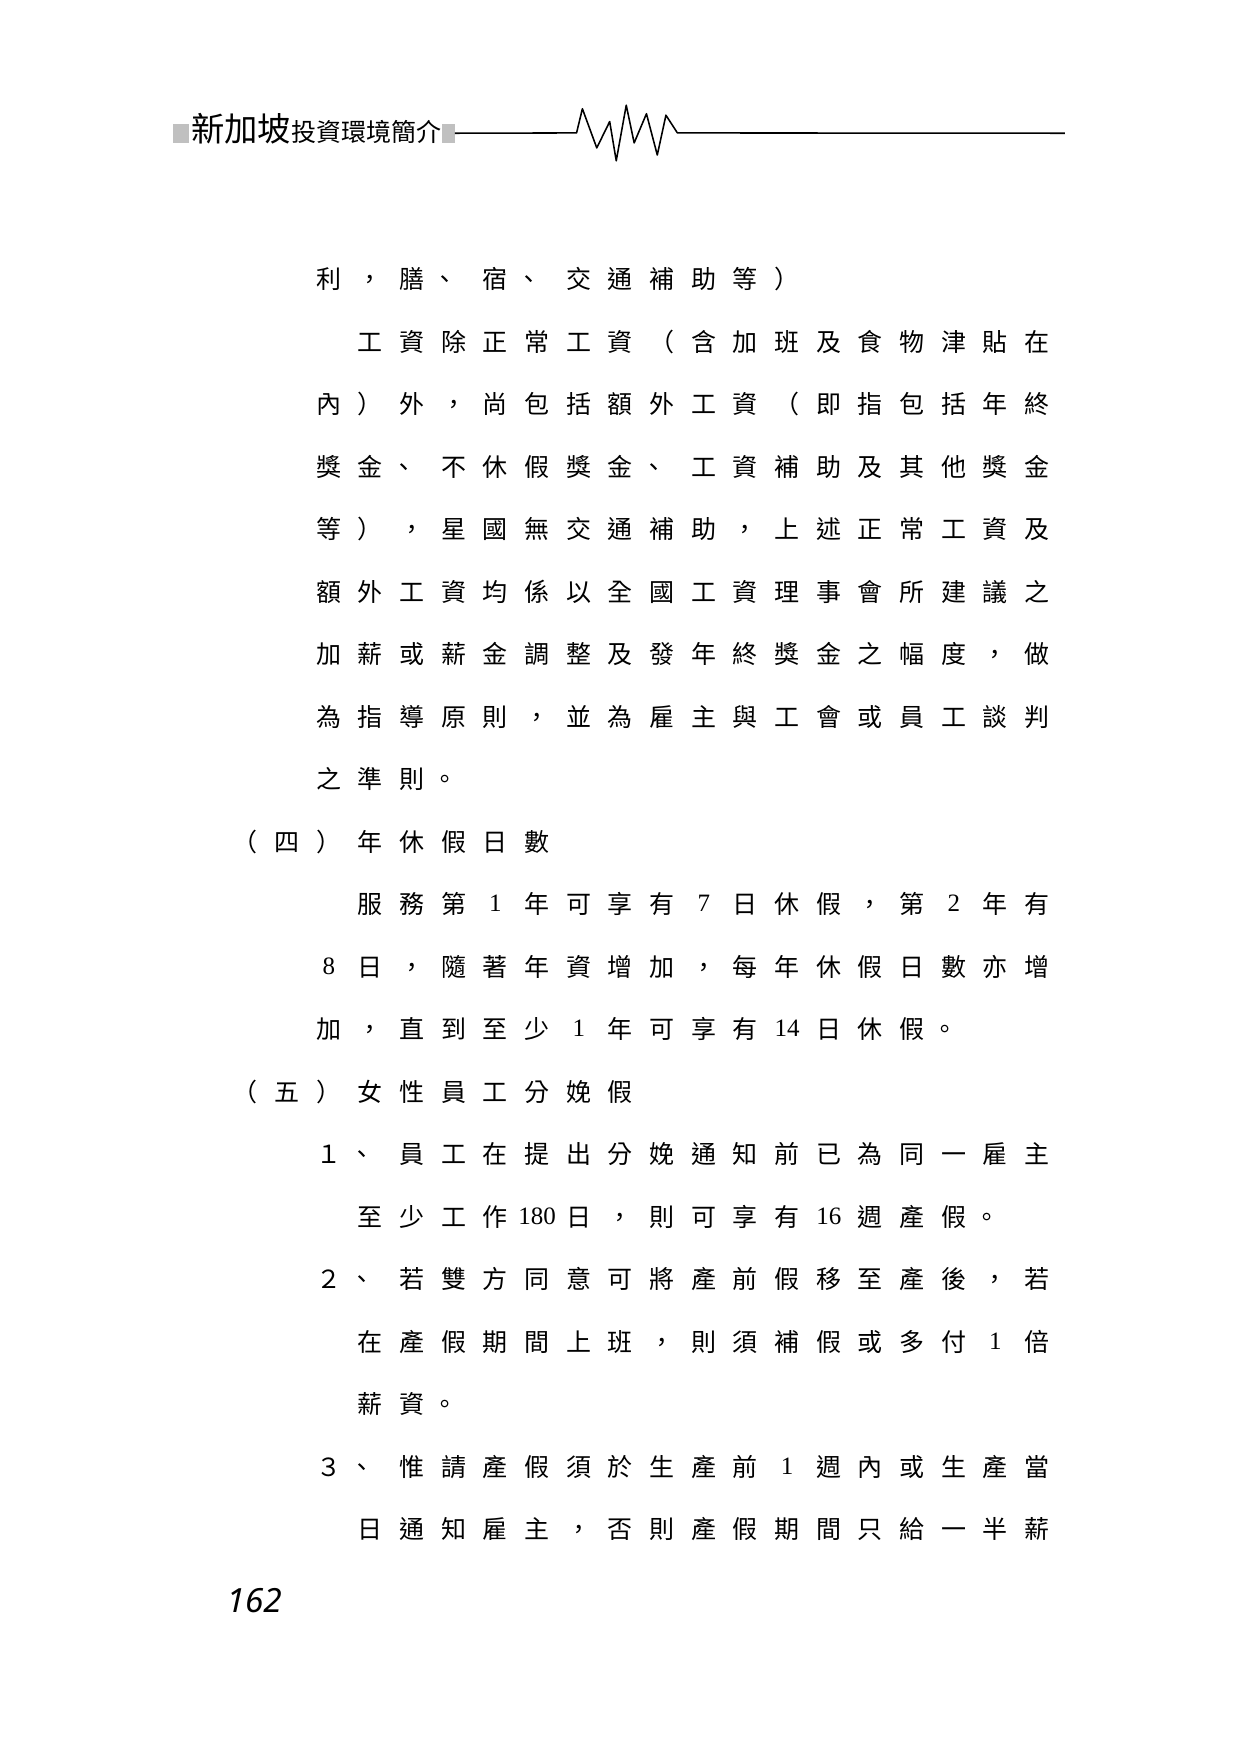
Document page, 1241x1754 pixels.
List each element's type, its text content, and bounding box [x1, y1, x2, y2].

text 工資除正常工資（含加班及食物津貼在內）外，尚包括額外工資（即指包括年終獎金、不休假獎金、工資補助及其他獎金等），星國無交通補助，上述正常工資及額外工資均係以全國工資理事會所建議之加薪或薪金調整及發年終獎金之幅度，做為指導原則，並為雇主與工會或員工談判之準則。 [281, 299, 1058, 799]
text ２、若雙方同意可將產前假移至產後，若在產假期間上班，則須補假或多付1倍薪資。 [281, 1236, 1058, 1424]
text １、員工在提出分娩通知前已為同一雇主至少工作180日，則可享有16週產假。 [281, 1111, 1058, 1236]
text 服務第1年可享有7日休假，第2年有8日，隨著年資增加，每年休假日數亦增加，直到至少1年可享有14日休假。 [281, 861, 1058, 1049]
text 利，膳、宿、交通補助等） [207, 236, 1058, 299]
text ３、惟請產假須於生產前1週內或生產當日通知雇主，否則產假期間只給一半薪 [281, 1424, 1058, 1549]
text （四）年休假日數 [207, 799, 1058, 861]
text （五）女性員工分娩假 [207, 1049, 1058, 1111]
